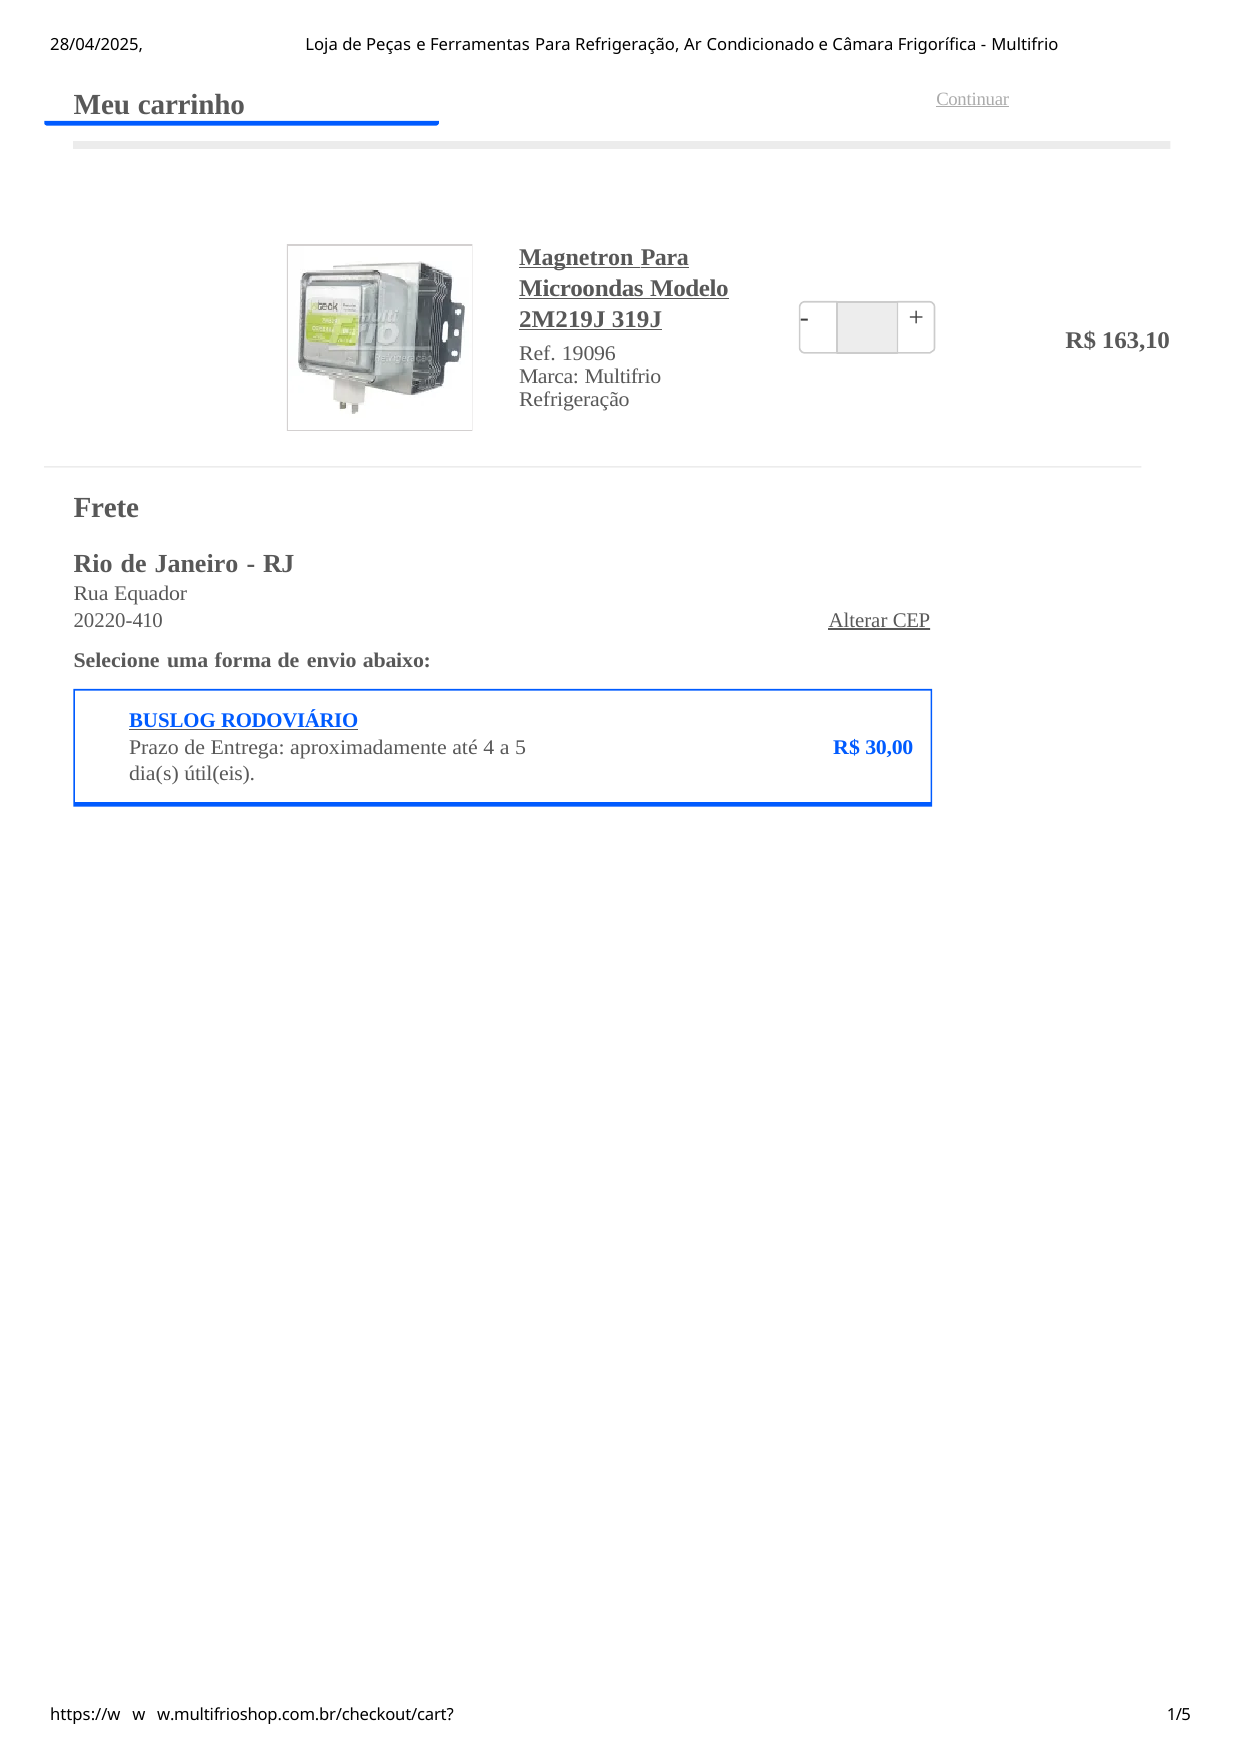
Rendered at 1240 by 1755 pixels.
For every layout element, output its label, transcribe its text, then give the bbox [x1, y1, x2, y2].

text Selecione uma forma de envio abaixo: [73, 648, 1225, 672]
text Meu carrinho Continuar [73, 87, 1225, 121]
text Rio de Janeiro - RJ [73, 548, 1225, 578]
text Ref. 19096 [519, 341, 734, 365]
text Frete [73, 490, 1225, 523]
text 20220-410 Alterar CEP [73, 608, 1225, 632]
text Microondas Modelo 2M219J 319J [519, 274, 734, 332]
text R$ 163,10 [1065, 327, 1225, 354]
text Marca: Multifrio Refrigeração [519, 365, 734, 411]
text Magnetron Para [519, 243, 734, 271]
text Rua Equador [73, 581, 1225, 605]
